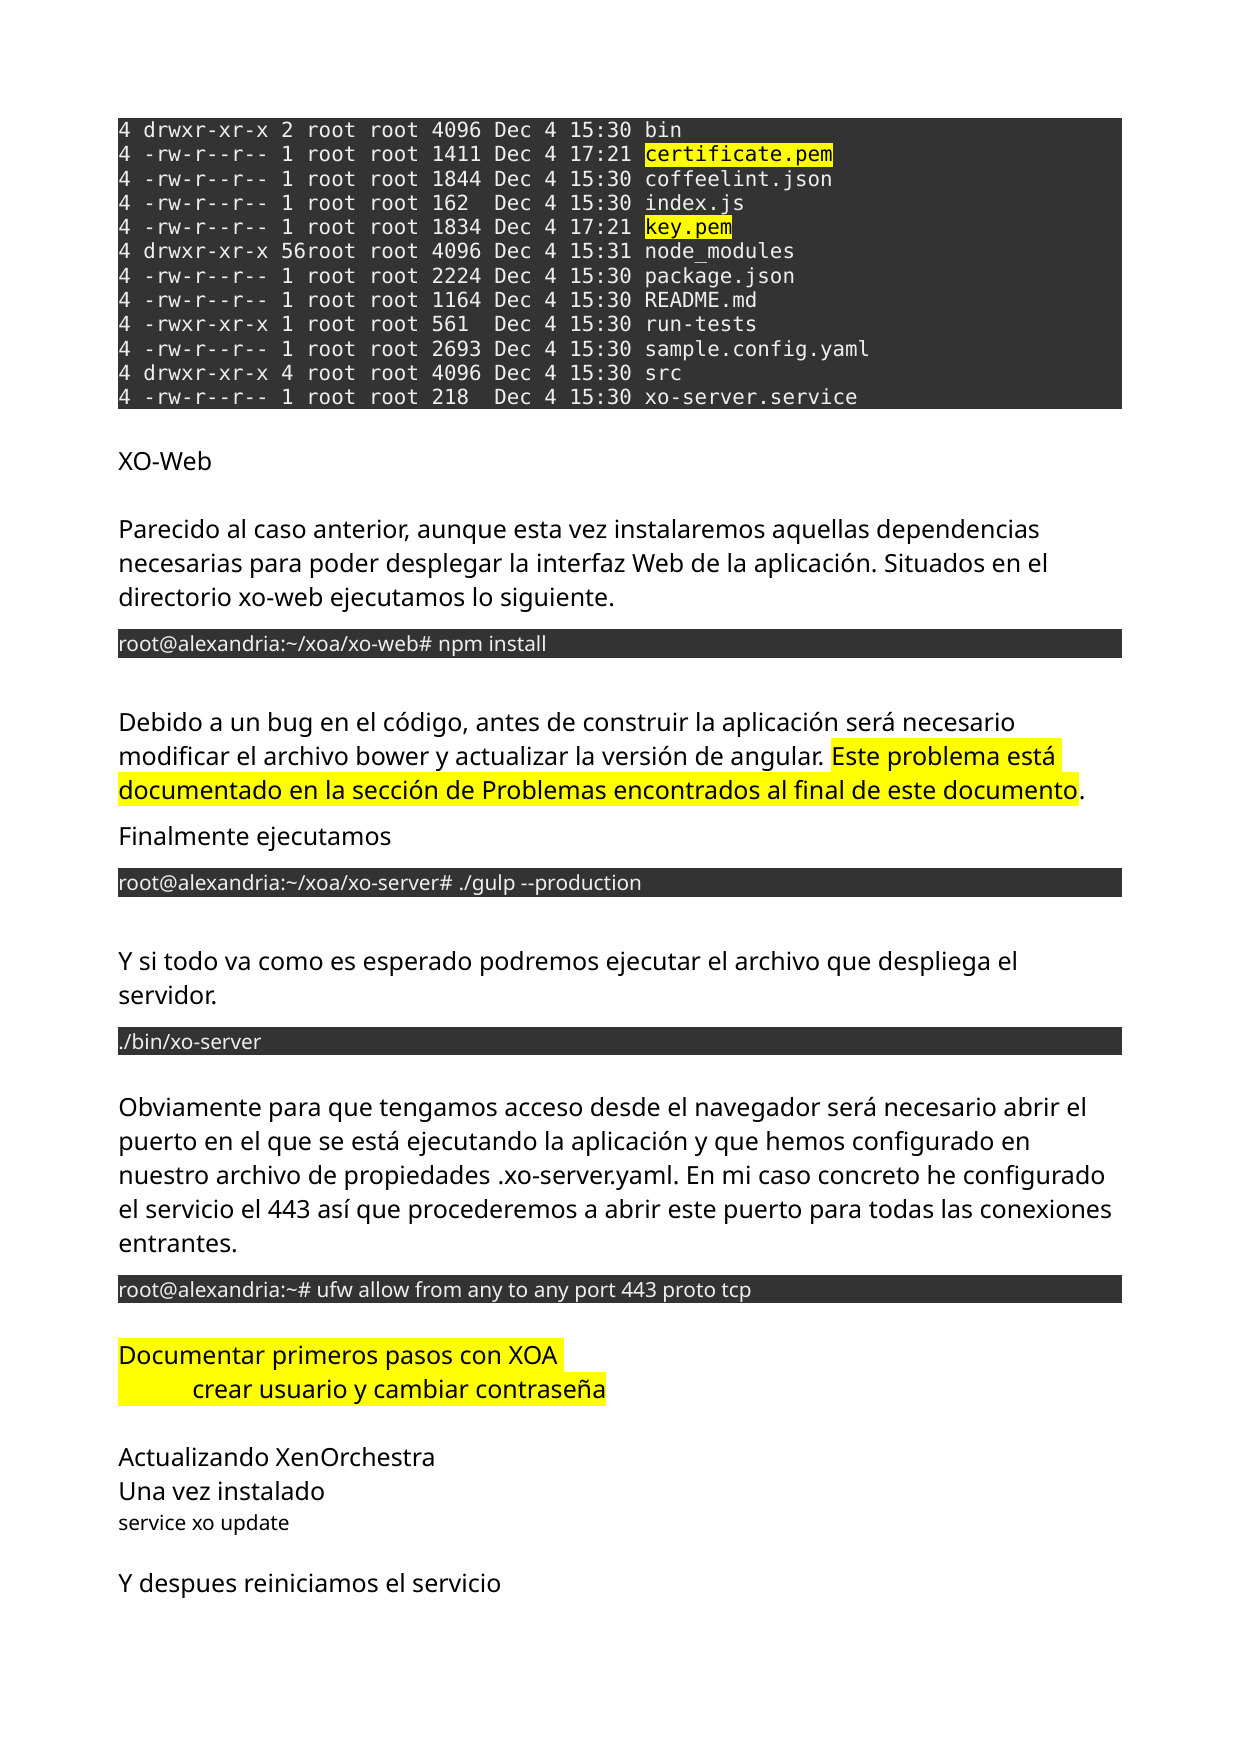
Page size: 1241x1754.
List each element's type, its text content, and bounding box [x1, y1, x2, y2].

text Debido a un bug en el código, antes de construir la aplicación será necesario modificar el archivo bower y actualizar la versión de angular. Este problema está documentado en la sección de Problemas encontrados al final de este documento. [118, 704, 1122, 806]
text 4 drwxr-xr-x 2 root root 4096 Dec 4 15:30 bin 4 -rw-r--r-- 1 root root 1411 Dec 4 17:21 certificate.pem 4 -rw-r--r-- 1 root root 1844 Dec 4 15:30 coffeelint.json 4 -rw-r--r-- 1 root root 162 Dec 4 15:30 index.js 4 -rw-r--r-- 1 root root 1834 Dec 4 17:21 key.pem 4 drwxr-xr-x 56root root 4096 Dec 4 15:31 node_modules 4 -rw-r--r-- 1 root root 2224 Dec 4 15:30 package.json 4 -rw-r--r-- 1 root root 1164 Dec 4 15:30 README.md 4 -rwxr-xr-x 1 root root 561 Dec 4 15:30 run-tests 4 -rw-r--r-- 1 root root 2693 Dec 4 15:30 sample.config.yaml 4 drwxr-xr-x 4 root root 4096 Dec 4 15:30 src 4 -rw-r--r-- 1 root root 218 Dec 4 15:30 xo-server.service [118, 118, 1122, 409]
text crear usuario y cambiar contraseña [118, 1372, 1122, 1406]
text Parecido al caso anterior, aunque esta vez instalaremos aquellas dependencias necesarias para poder desplegar la interfaz Web de la aplicación. Situados en el directorio xo-web ejecutamos lo siguiente. [118, 512, 1122, 614]
text Una vez instalado [118, 1474, 1122, 1508]
text root@alexandria:~/xoa/xo-web# npm install [118, 629, 1122, 658]
text service xo update [118, 1508, 1122, 1536]
text root@alexandria:~# ufw allow from any to any port 443 proto tcp [118, 1275, 1122, 1303]
text root@alexandria:~/xoa/xo-server# ./gulp --production [118, 868, 1122, 897]
text Obviamente para que tengamos acceso desde el navegador será necesario abrir el puerto en el que se está ejecutando la aplicación y que hemos configurado en nuestro archivo de propiedades .xo-server.yaml. En mi caso concreto he configurado el servicio el 443 así que procederemos a abrir este puerto para todas las conexiones entrantes. [118, 1089, 1122, 1260]
text Finalmente ejecutamos [118, 819, 1122, 853]
text Documentar primeros pasos con XOA [118, 1338, 1122, 1372]
text Actualizando XenOrchestra [118, 1440, 1122, 1474]
text Y despues reiniciamos el servicio [118, 1566, 1122, 1600]
text XO-Web [118, 443, 1122, 477]
text ./bin/xo-server [118, 1027, 1122, 1055]
text Y si todo va como es esperado podremos ejecutar el archivo que despliega el servidor. [118, 943, 1122, 1011]
